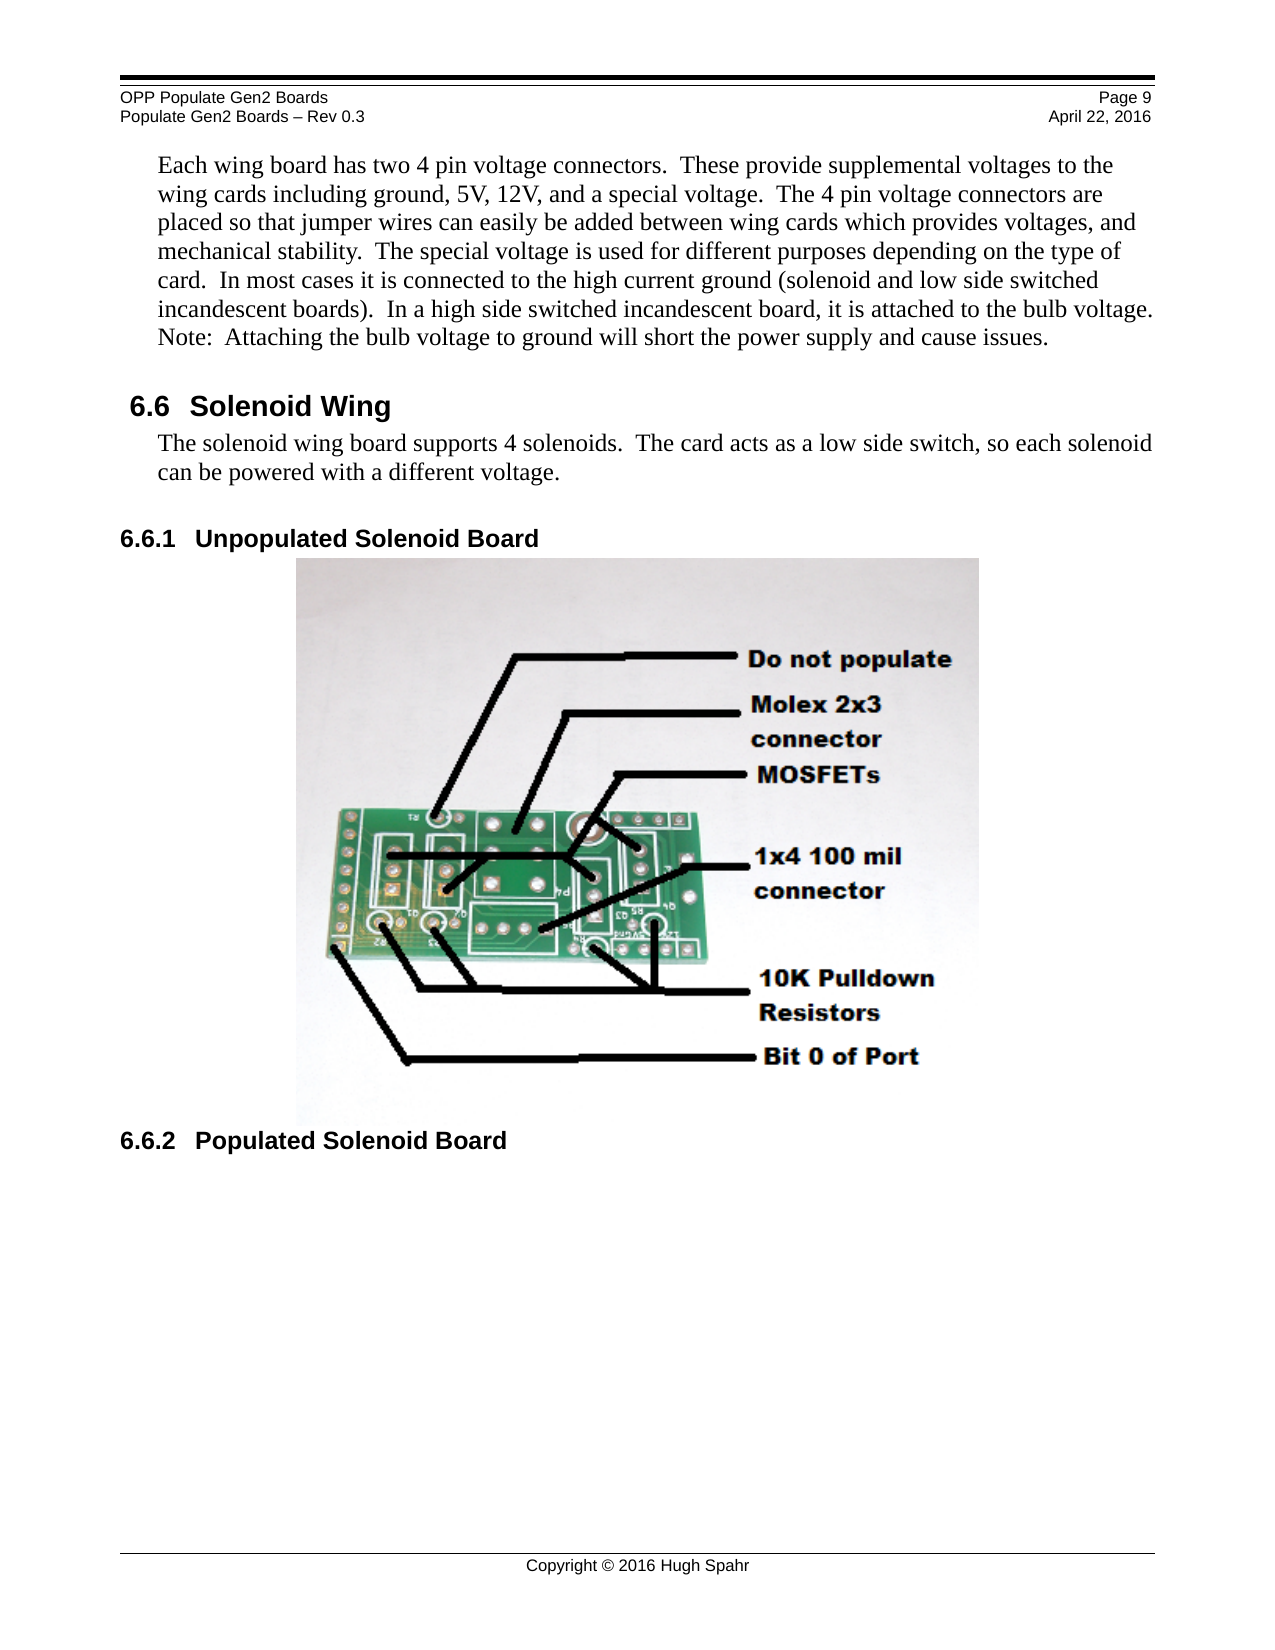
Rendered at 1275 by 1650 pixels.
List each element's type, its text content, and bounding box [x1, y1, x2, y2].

subtitle Unpopulated Solenoid Board [120, 523, 1155, 552]
subtitle Populated Solenoid Board [120, 939, 1155, 1154]
subtitle Solenoid Wing [129, 389, 1155, 422]
text The solenoid wing board supports 4 solenoids. The card acts as a low side switch, so each solenoid can be powered with a different voltage. [157, 428, 1155, 486]
picture [296, 558, 979, 1126]
text Each wing board has two 4 pin voltage connectors. These provide supplemental voltages to the wing cards including ground, 5V, 12V, and a special voltage. The 4 pin voltage connectors are placed so that jumper wires can easily be added between wing cards which provides voltages, and mechanical stability. The special voltage is used for different purposes depending on the type of card. In most cases it is connected to the high current ground (solenoid and low side switched incandescent boards). In a high side switched incandescent board, it is attached to the bulb voltage. Note: Attaching the bulb voltage to ground will short the power supply and cause issues. [157, 150, 1155, 351]
